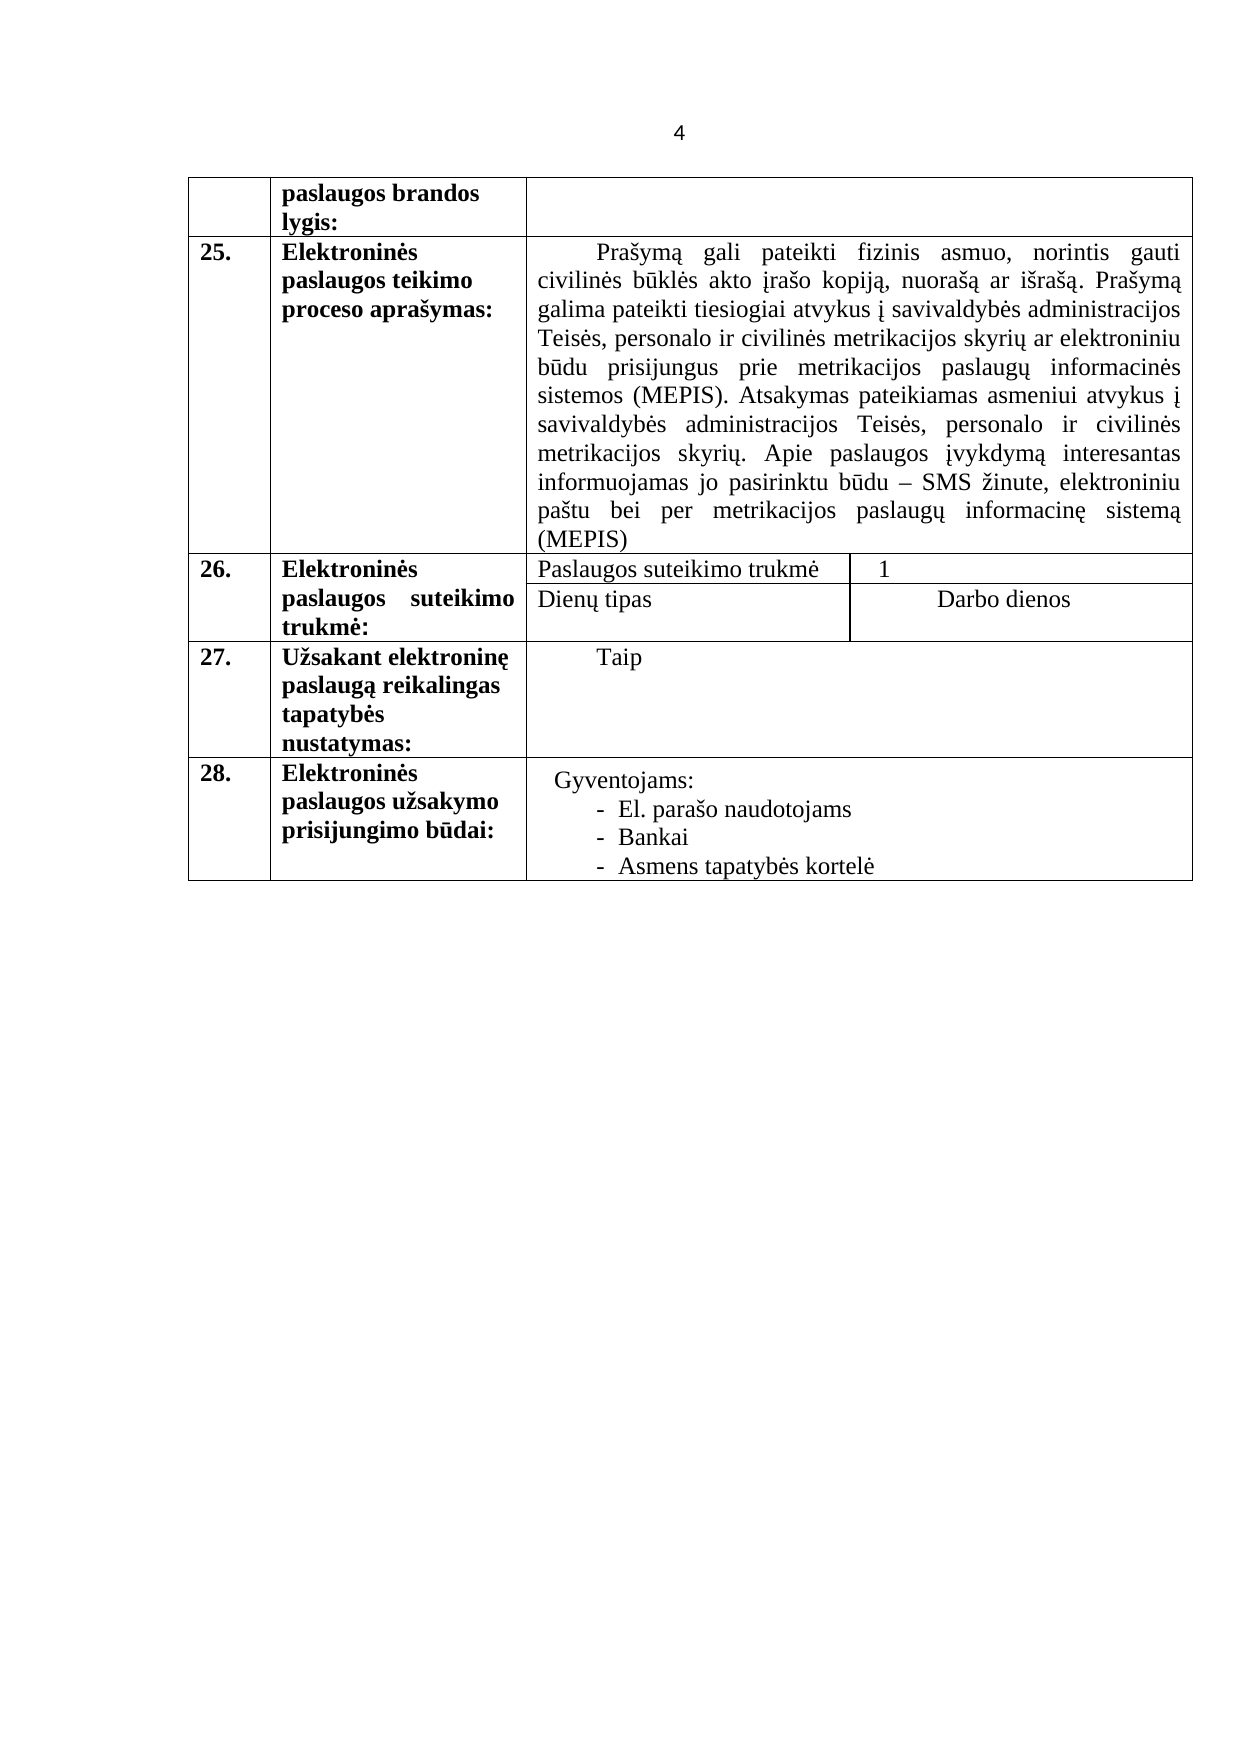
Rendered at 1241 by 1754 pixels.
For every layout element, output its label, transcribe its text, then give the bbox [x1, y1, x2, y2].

table_cell 25. [189, 237, 270, 553]
table_cell 1 [851, 554, 1192, 583]
table_cell Taip [527, 642, 1192, 757]
table_cell Elektroninės paslaugos užsakymo prisijungimo būdai: [271, 758, 526, 880]
table_cell [527, 178, 1192, 236]
table_cell Prašymą gali pateikti fizinis asmuo, norintis gauti civilinės būklės akto įrašo kopiją, nuorašą ar išrašą. Prašymą galima pateikti tiesiogiai atvykus į savivaldybės administracijos Teisės, personalo ir civilinės metrikacijos skyrių ar elektroniniu būdu prisijungus prie metrikacijos paslaugų informacinės sistemos (MEPIS). Atsakymas pateikiamas asmeniui atvykus į savivaldybės administracijos Teisės, personalo ir civilinės metrikacijos skyrių. Apie paslaugos įvykdymą interesantas informuojamas jo pasirinktu būdu – SMS žinute, elektroniniu paštu bei per metrikacijos paslaugų informacinę sistemą (MEPIS) [527, 237, 1192, 553]
table_cell paslaugos brandos lygis: [271, 178, 526, 236]
table_cell Elektroninės paslaugos suteikimo trukmė: [271, 554, 526, 641]
table_cell 27. [189, 642, 270, 757]
table_cell 26. [189, 554, 270, 641]
table_cell [189, 178, 270, 236]
table_cell Paslaugos suteikimo trukmė [527, 554, 849, 583]
table_cell Gyventojams: - El. parašo naudotojams - Bankai - Asmens tapatybės kortelė [527, 758, 1192, 880]
table_cell Elektroninės paslaugos teikimo proceso aprašymas: [271, 237, 526, 553]
table_cell Dienų tipas [527, 584, 849, 641]
table_cell 28. [189, 758, 270, 880]
table_cell Darbo dienos [851, 584, 1192, 641]
table_cell Užsakant elektroninę paslaugą reikalingas tapatybės nustatymas: [271, 642, 526, 757]
